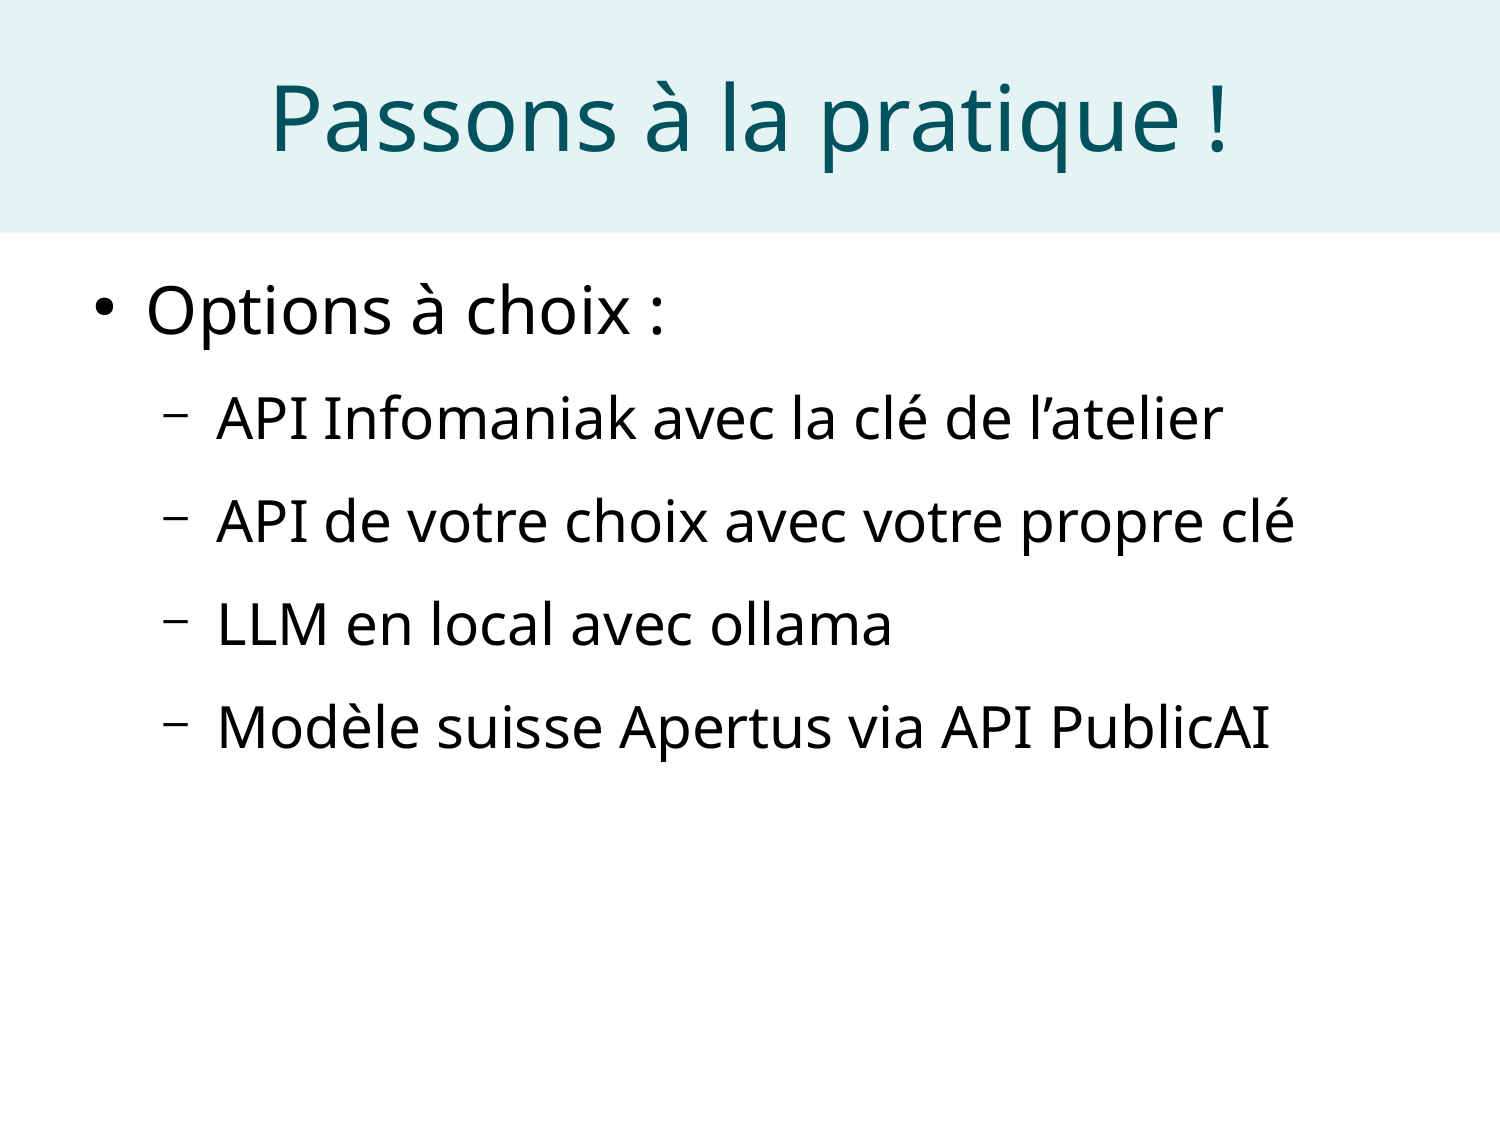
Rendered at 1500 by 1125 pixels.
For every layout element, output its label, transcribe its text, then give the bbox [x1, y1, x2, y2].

list Options à choix : API Infomaniak avec la clé de l’atelier API de votre choix avec votre propre clé LLM en local avec ollama Modèle suisse Apertus via API PublicAI [75, 263, 1425, 1063]
title Passons à la pratique ! [0, 0, 1500, 233]
